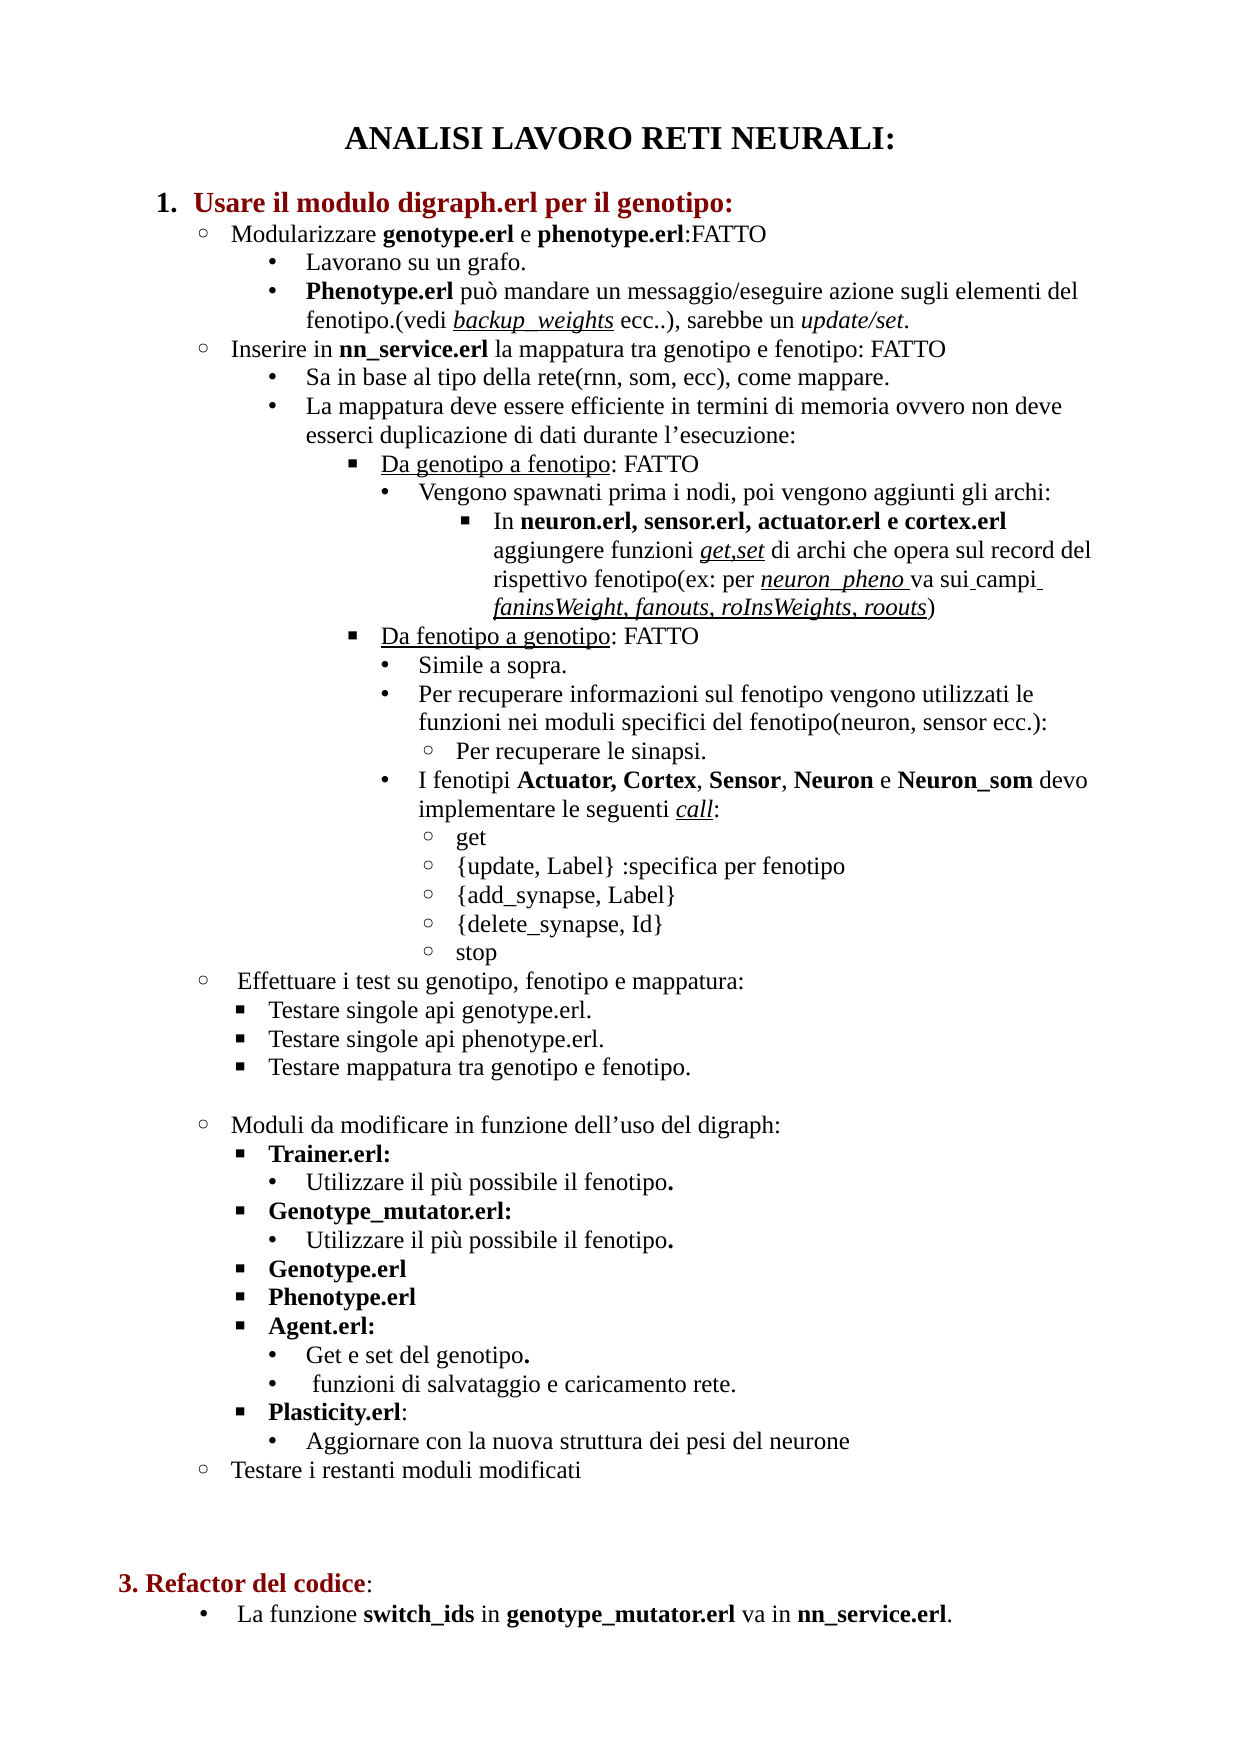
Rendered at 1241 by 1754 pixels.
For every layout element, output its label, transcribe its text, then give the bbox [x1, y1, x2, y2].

list Phenotype.erl [231, 1282, 1122, 1311]
text ANALISI LAVORO RETI NEURALI: [118, 118, 1122, 156]
list Testare singole api genotype.erl. [231, 995, 1122, 1024]
list Phenotype.erl può mandare un messaggio/eseguire azione sugli elementi del fenotipo.(vedi backup_weights ecc..), sarebbe un update/set. [268, 276, 1122, 334]
list Testare mappatura tra genotipo e fenotipo. [231, 1052, 1122, 1081]
list {add_synapse, Label} [418, 880, 1122, 909]
list Trainer.erl: [231, 1139, 1122, 1167]
list Per recuperare informazioni sul fenotipo vengono utilizzati le funzioni nei moduli specifici del fenotipo(neuron, sensor ecc.): [381, 679, 1122, 736]
list Get e set del genotipo. [268, 1340, 1122, 1369]
list funzioni di salvataggio e caricamento rete. [268, 1369, 1122, 1397]
list I fenotipi Actuator, Cortex, Sensor, Neuron e Neuron_som devo implementare le seguenti call: [381, 765, 1122, 822]
list Lavorano su un grafo. [268, 247, 1122, 276]
list Simile a sopra. [381, 650, 1122, 679]
list Sa in base al tipo della rete(rnn, som, ecc), come mappare. [268, 362, 1122, 391]
list Genotype_mutator.erl: [231, 1196, 1122, 1225]
list get [418, 822, 1122, 851]
list La funzione switch_ids in genotype_mutator.erl va in nn_service.erl. [199, 1599, 1122, 1627]
list In neuron.erl, sensor.erl, actuator.erl e cortex.erl aggiungere funzioni get,set di archi che opera sul record del rispettivo fenotipo(ex: per neuron_pheno va sui campi faninsWeight, fanouts, roInsWeights, roouts) [456, 506, 1122, 621]
list Da genotipo a fenotipo: FATTO [343, 449, 1122, 477]
list Usare il modulo digraph.erl per il genotipo: [156, 185, 1122, 219]
list Inserire in nn_service.erl la mappatura tra genotipo e fenotipo: FATTO [193, 334, 1122, 362]
list Testare i restanti moduli modificati [193, 1455, 1122, 1484]
list Vengono spawnati prima i nodi, poi vengono aggiunti gli archi: [381, 477, 1122, 506]
list Genotype.erl [231, 1254, 1122, 1282]
list Moduli da modificare in funzione dell’uso del digraph: [193, 1110, 1122, 1139]
list Utilizzare il più possibile il fenotipo. [268, 1225, 1122, 1254]
list La mappatura deve essere efficiente in termini di memoria ovvero non deve esserci duplicazione di dati durante l’esecuzione: [268, 391, 1122, 449]
list Plasticity.erl: [231, 1397, 1122, 1426]
list Aggiornare con la nuova struttura dei pesi del neurone [268, 1426, 1122, 1455]
list {update, Label} :specifica per fenotipo [418, 851, 1122, 880]
list Testare singole api phenotype.erl. [231, 1024, 1122, 1052]
list {delete_synapse, Id} [418, 909, 1122, 937]
list Da fenotipo a genotipo: FATTO [343, 621, 1122, 650]
list Agent.erl: [231, 1311, 1122, 1340]
list stop [418, 937, 1122, 966]
list Modularizzare genotype.erl e phenotype.erl:FATTO [193, 219, 1122, 247]
text 3. Refactor del codice: [118, 1568, 1122, 1599]
list Utilizzare il più possibile il fenotipo. [268, 1167, 1122, 1196]
list Effettuare i test su genotipo, fenotipo e mappatura: [193, 966, 1122, 995]
list Per recuperare le sinapsi. [418, 736, 1122, 765]
